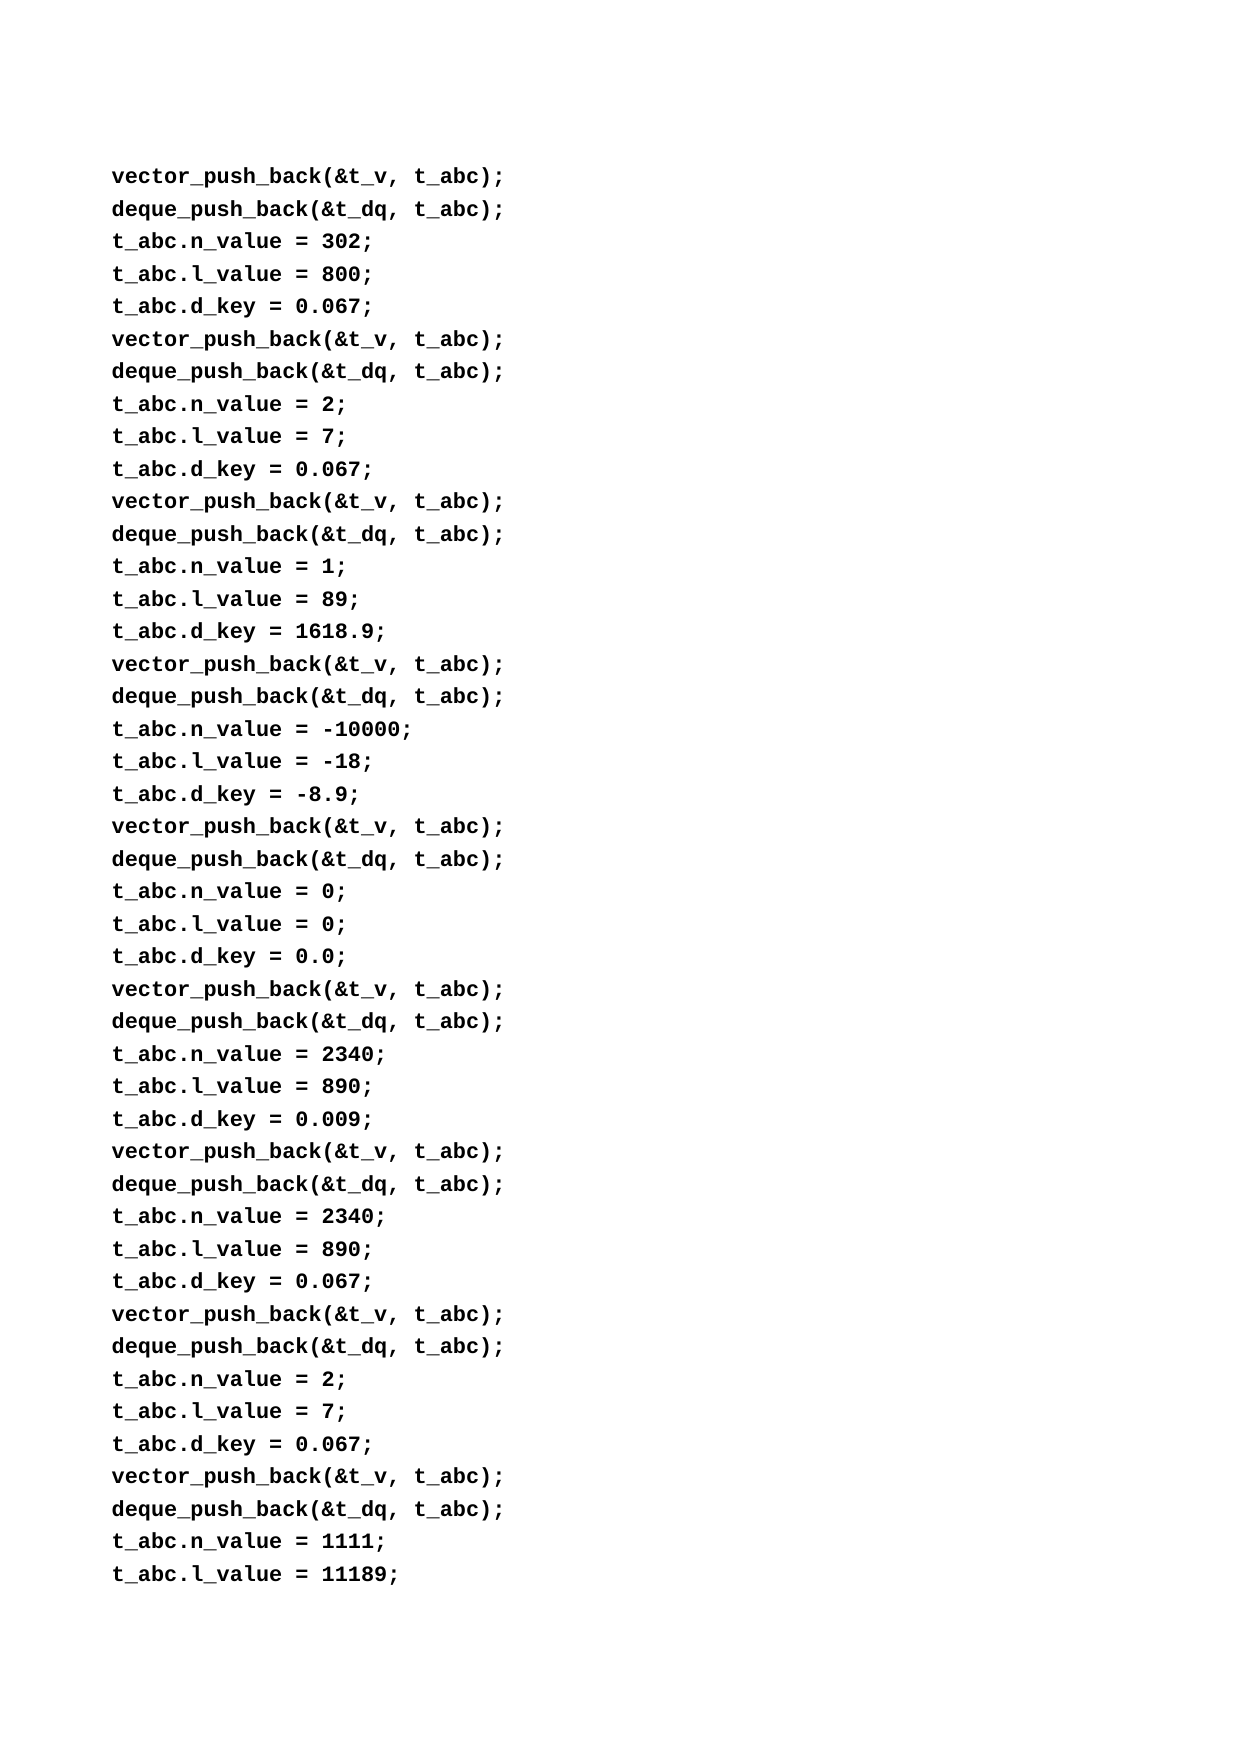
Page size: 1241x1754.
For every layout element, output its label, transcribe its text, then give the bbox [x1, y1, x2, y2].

text vector_push_back(&t_v, t_abc); [59, 812, 1181, 844]
text t_abc.d_key = 0.067; [59, 454, 1181, 487]
text deque_push_back(&t_dq, t_abc); [59, 1332, 1181, 1364]
text t_abc.d_key = 0.067; [59, 292, 1181, 324]
text t_abc.n_value = 1111; [59, 1527, 1181, 1559]
text t_abc.l_value = 11189; [59, 1559, 1181, 1592]
text t_abc.d_key = 0.009; [59, 1104, 1181, 1137]
text vector_push_back(&t_v, t_abc); [59, 649, 1181, 682]
text t_abc.l_value = -18; [59, 747, 1181, 779]
text t_abc.d_key = 0.0; [59, 942, 1181, 974]
text vector_push_back(&t_v, t_abc); [59, 324, 1181, 357]
text t_abc.d_key = -8.9; [59, 779, 1181, 812]
text deque_push_back(&t_dq, t_abc); [59, 682, 1181, 714]
text t_abc.n_value = 0; [59, 877, 1181, 909]
text t_abc.l_value = 890; [59, 1234, 1181, 1267]
text t_abc.n_value = 2340; [59, 1039, 1181, 1072]
text vector_push_back(&t_v, t_abc); [59, 162, 1181, 194]
text t_abc.l_value = 7; [59, 1397, 1181, 1429]
text deque_push_back(&t_dq, t_abc); [59, 519, 1181, 552]
text deque_push_back(&t_dq, t_abc); [59, 357, 1181, 389]
text t_abc.l_value = 890; [59, 1072, 1181, 1104]
text t_abc.l_value = 0; [59, 909, 1181, 942]
text t_abc.d_key = 0.067; [59, 1429, 1181, 1462]
text t_abc.n_value = 302; [59, 227, 1181, 259]
text t_abc.n_value = -10000; [59, 714, 1181, 747]
text deque_push_back(&t_dq, t_abc); [59, 844, 1181, 877]
text t_abc.n_value = 2; [59, 1364, 1181, 1397]
text vector_push_back(&t_v, t_abc); [59, 974, 1181, 1007]
text vector_push_back(&t_v, t_abc); [59, 487, 1181, 519]
text vector_push_back(&t_v, t_abc); [59, 1137, 1181, 1169]
text t_abc.n_value = 1; [59, 552, 1181, 584]
text t_abc.l_value = 89; [59, 584, 1181, 617]
text deque_push_back(&t_dq, t_abc); [59, 1169, 1181, 1202]
text deque_push_back(&t_dq, t_abc); [59, 1007, 1181, 1039]
text t_abc.d_key = 1618.9; [59, 617, 1181, 649]
text t_abc.l_value = 7; [59, 422, 1181, 454]
text t_abc.n_value = 2; [59, 389, 1181, 422]
text t_abc.d_key = 0.067; [59, 1267, 1181, 1299]
text deque_push_back(&t_dq, t_abc); [59, 194, 1181, 227]
text vector_push_back(&t_v, t_abc); [59, 1299, 1181, 1332]
text t_abc.n_value = 2340; [59, 1202, 1181, 1234]
text vector_push_back(&t_v, t_abc); [59, 1462, 1181, 1494]
text deque_push_back(&t_dq, t_abc); [59, 1494, 1181, 1527]
text t_abc.l_value = 800; [59, 259, 1181, 292]
